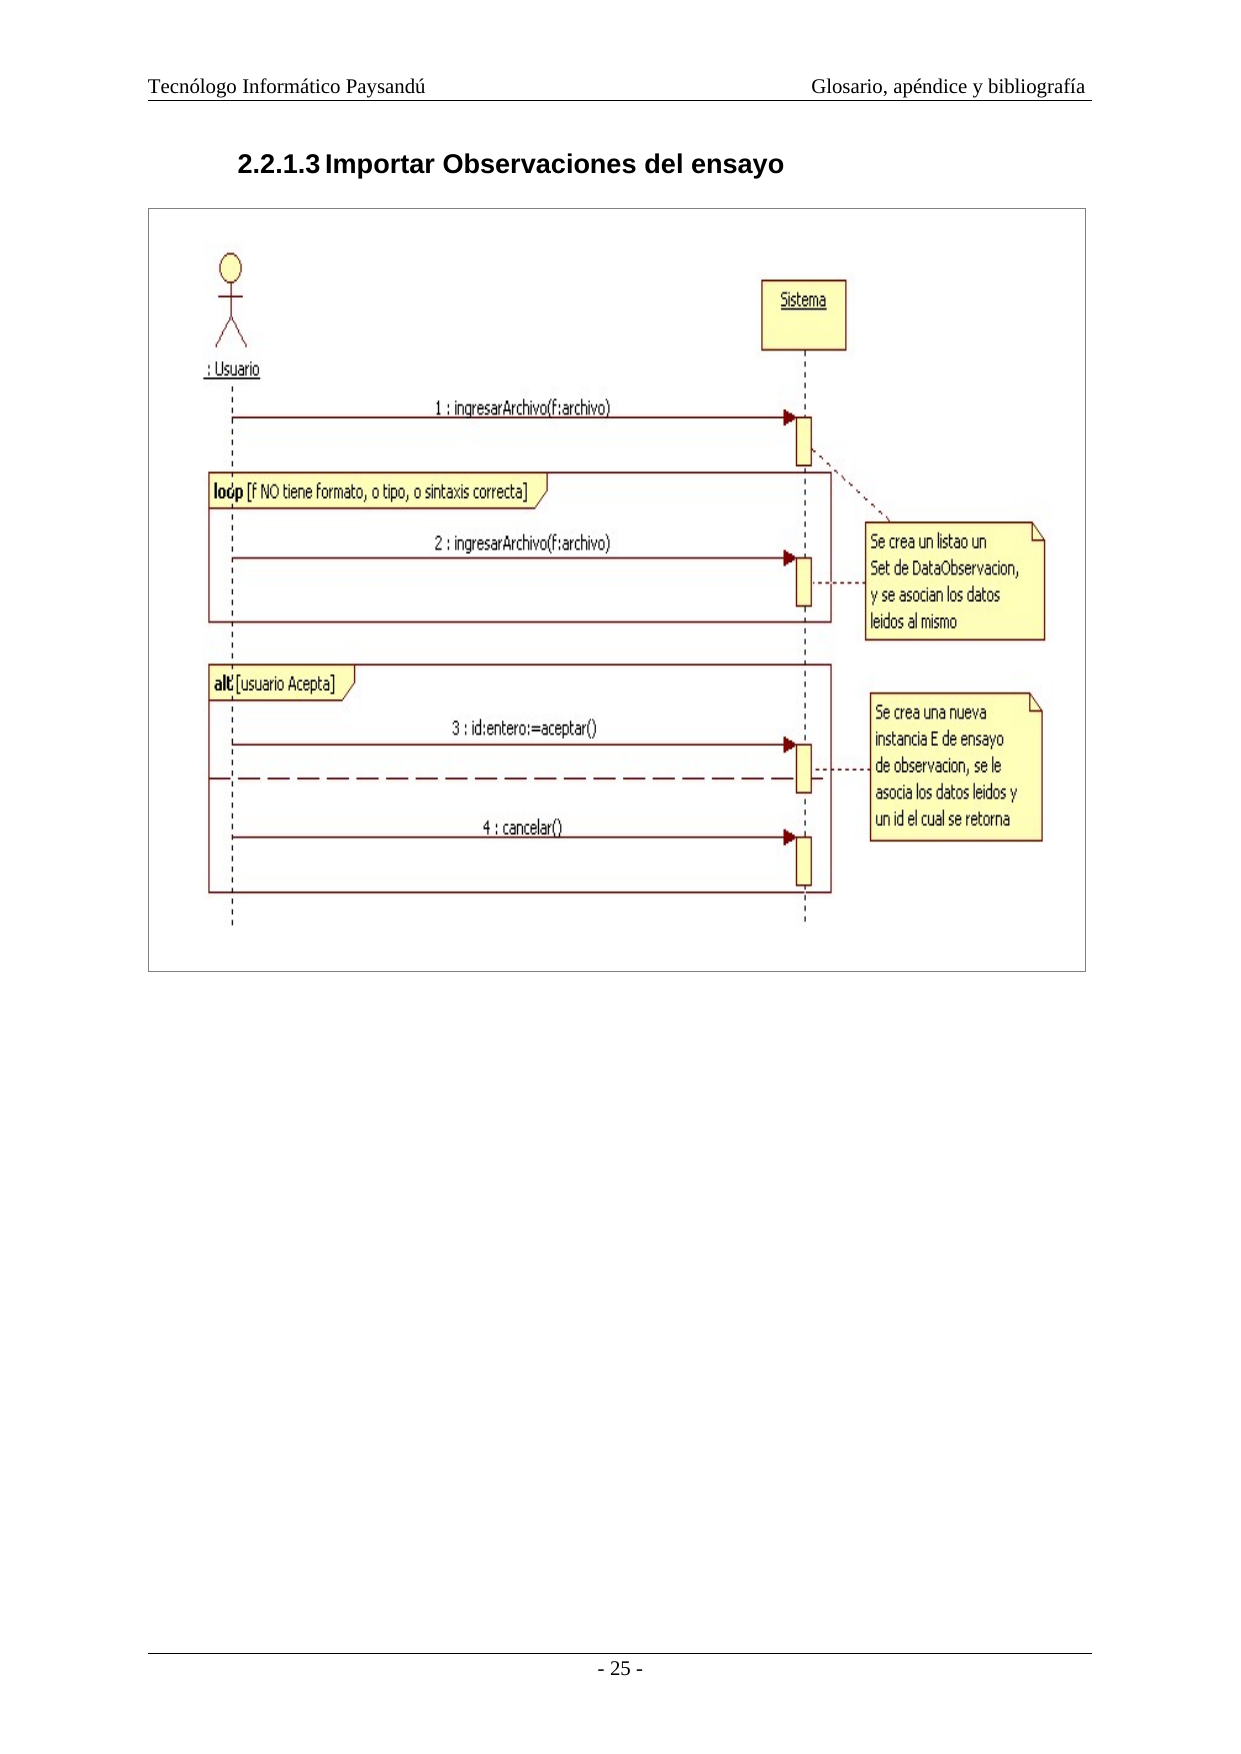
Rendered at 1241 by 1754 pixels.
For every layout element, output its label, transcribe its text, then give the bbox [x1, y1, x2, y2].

subtitle Importar Observaciones del ensayo [237, 148, 1092, 179]
picture [164, 216, 1070, 963]
